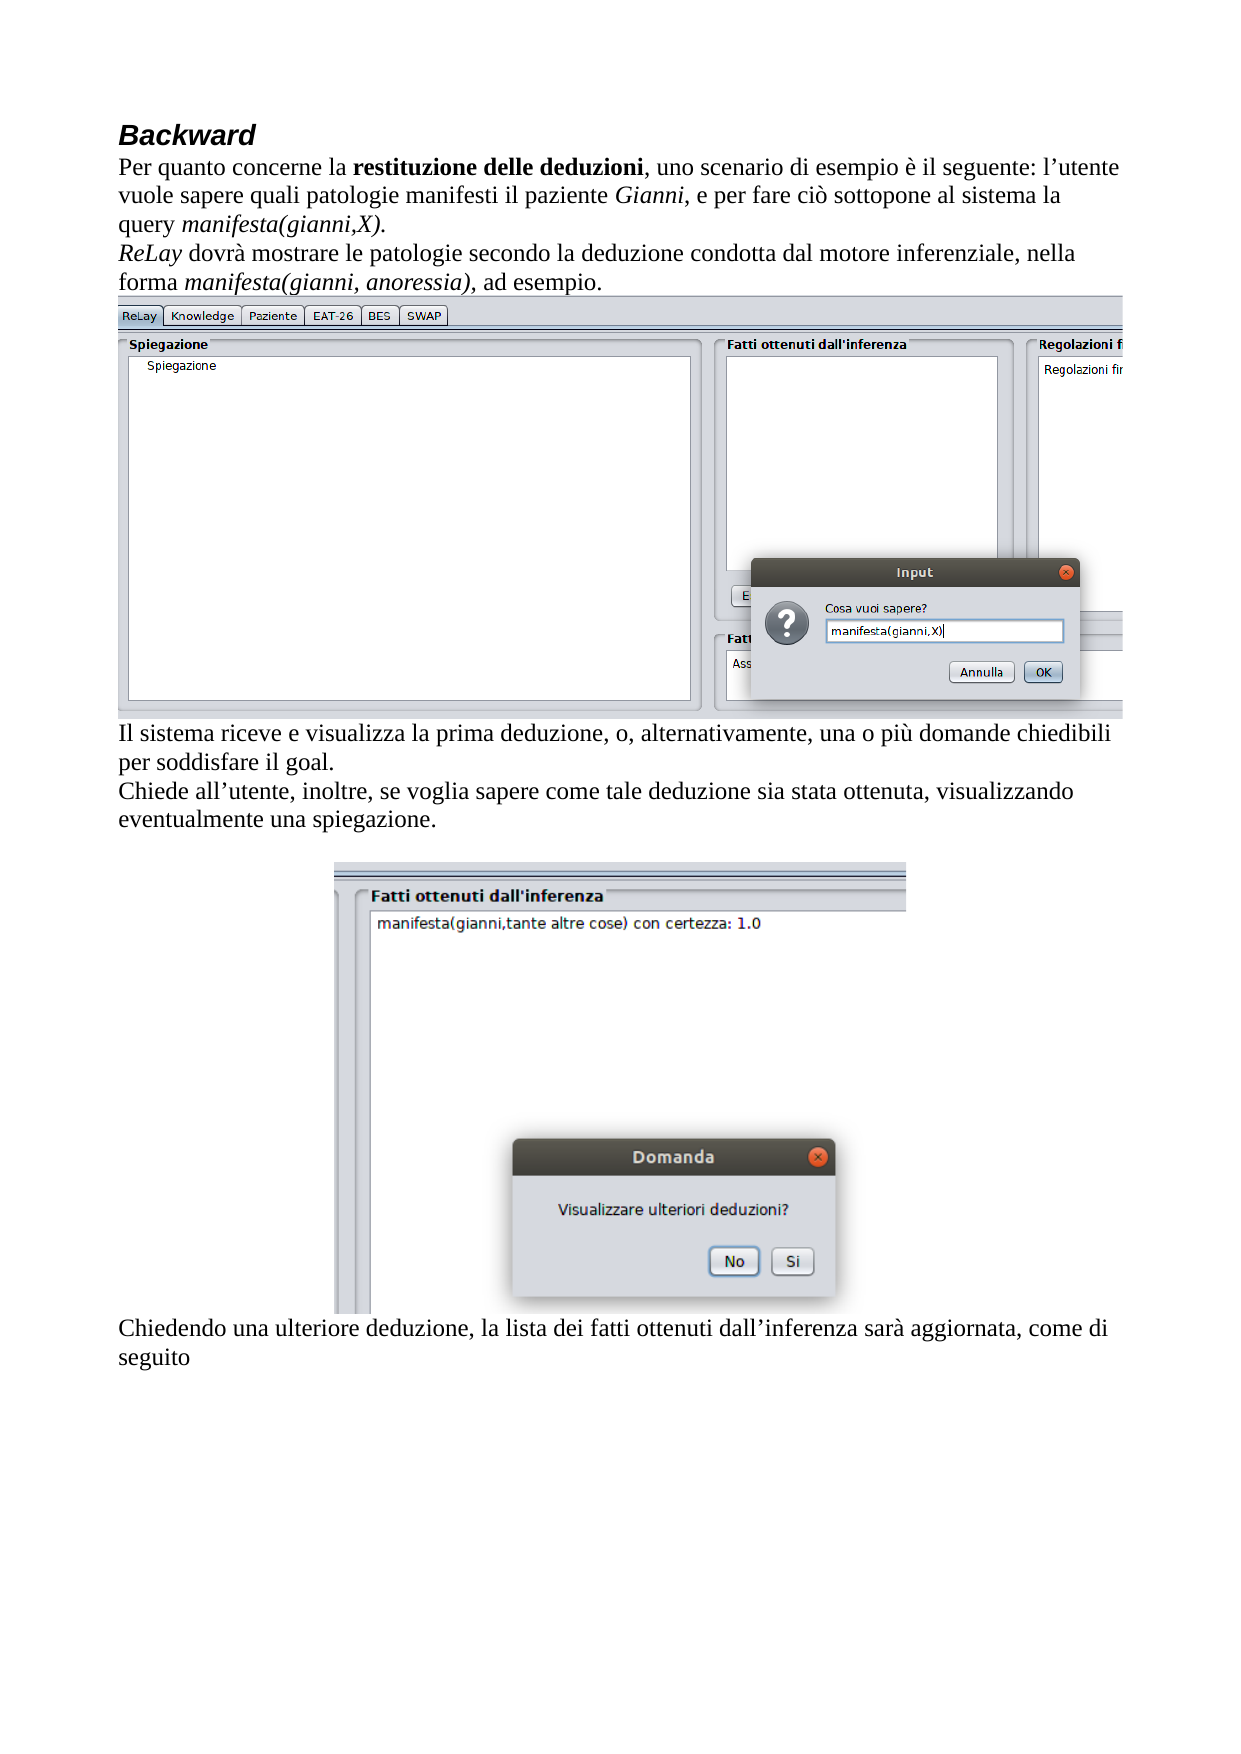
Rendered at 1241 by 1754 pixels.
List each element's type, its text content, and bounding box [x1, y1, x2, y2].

text Il sistema riceve e visualizza la prima deduzione, o, alternativamente, una o più domande chiedibili per soddisfare il goal. [118, 719, 1122, 776]
text Chiedendo una ulteriore deduzione, la lista dei fatti ottenuti dall’inferenza sarà aggiornata, come di seguito [118, 1313, 1122, 1371]
text ReLay dovrà mostrare le patologie secondo la deduzione condotta dal motore inferenziale, nella forma manifesta(gianni, anoressia), ad esempio. [118, 238, 1122, 295]
subtitle Backward [118, 118, 1122, 152]
text Per quanto concerne la restituzione delle deduzioni, uno scenario di esempio è il seguente: l’utente vuole sapere quali patologie manifesti il paziente Gianni, e per fare ciò sottopone al sistema la query manifesta(gianni,X). [118, 152, 1122, 238]
text Chiede all’utente, inoltre, se voglia sapere come tale deduzione sia stata ottenuta, visualizzando eventualmente una spiegazione. [118, 776, 1122, 833]
